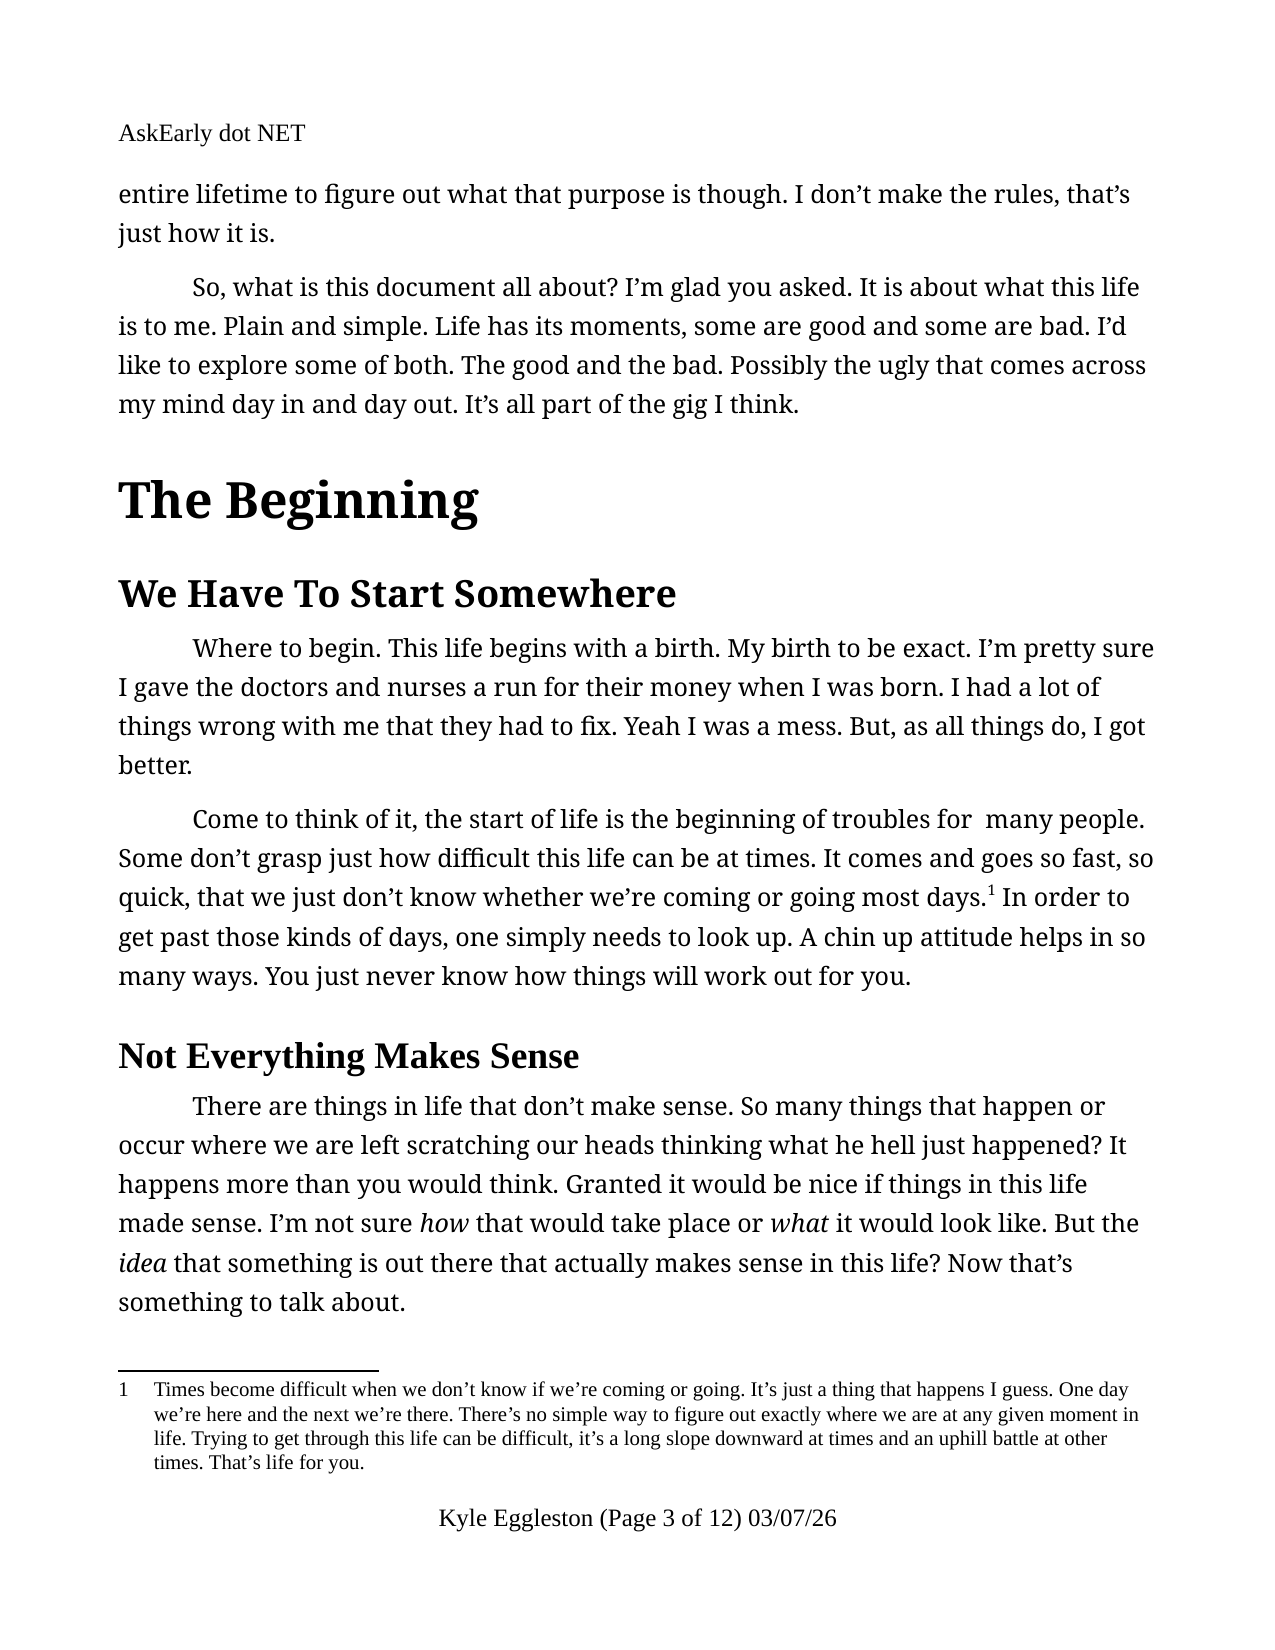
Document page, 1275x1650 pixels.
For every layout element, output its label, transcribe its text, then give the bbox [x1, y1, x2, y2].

subtitle Not Everything Makes Sense [118, 1033, 1157, 1076]
subtitle We Have To Start Somewhere [118, 567, 1157, 618]
text Come to think of it, the start of life is the beginning of troubles for many people. Some don’t grasp just how difficult this life can be at times. It comes and goes so fast, so quick, that we just don’t know whether we’re coming or going most days. In order to get past those kinds of days, one simply needs to look up. A chin up attitude helps in so many ways. You just never know how things will work out for you. [118, 802, 1157, 992]
text Times become difficult when we don’t know if we’re coming or going. It’s just a thing that happens I guess. One day we’re here and the next we’re there. There’s no simple way to figure out exactly where we are at any given moment in life. Trying to get through this life can be difficult, it’s a long slope downward at times and an uphill battle at other times. That’s life for you. [118, 1377, 1157, 1474]
subtitle The Beginning [118, 466, 1157, 534]
text Where to begin. This life begins with a birth. My birth to be exact. I’m pretty sure I gave the doctors and nurses a run for their money when I was born. I had a lot of things wrong with me that they had to fix. Yeah I was a mess. But, as all things do, I got better. [118, 631, 1157, 782]
text So, what is this document all about? I’m glad you asked. It is about what this life is to me. Plain and simple. Life has its moments, some are good and some are bad. I’d like to explore some of both. The good and the bad. Possibly the ugly that comes across my mind day in and day out. It’s all part of the gig I think. [118, 269, 1157, 421]
text entire lifetime to figure out what that purpose is though. I don’t make the rules, that’s just how it is. [118, 176, 1157, 249]
text There are things in life that don’t make sense. So many things that happen or occur where we are left scratching our heads thinking what he hell just happened? It happens more than you would think. Granted it would be nice if things in this life made sense. I’m not sure how that would take place or what it would look like. But the idea that something is out there that actually makes sense in this life? Now that’s something to talk about. [118, 1089, 1157, 1318]
